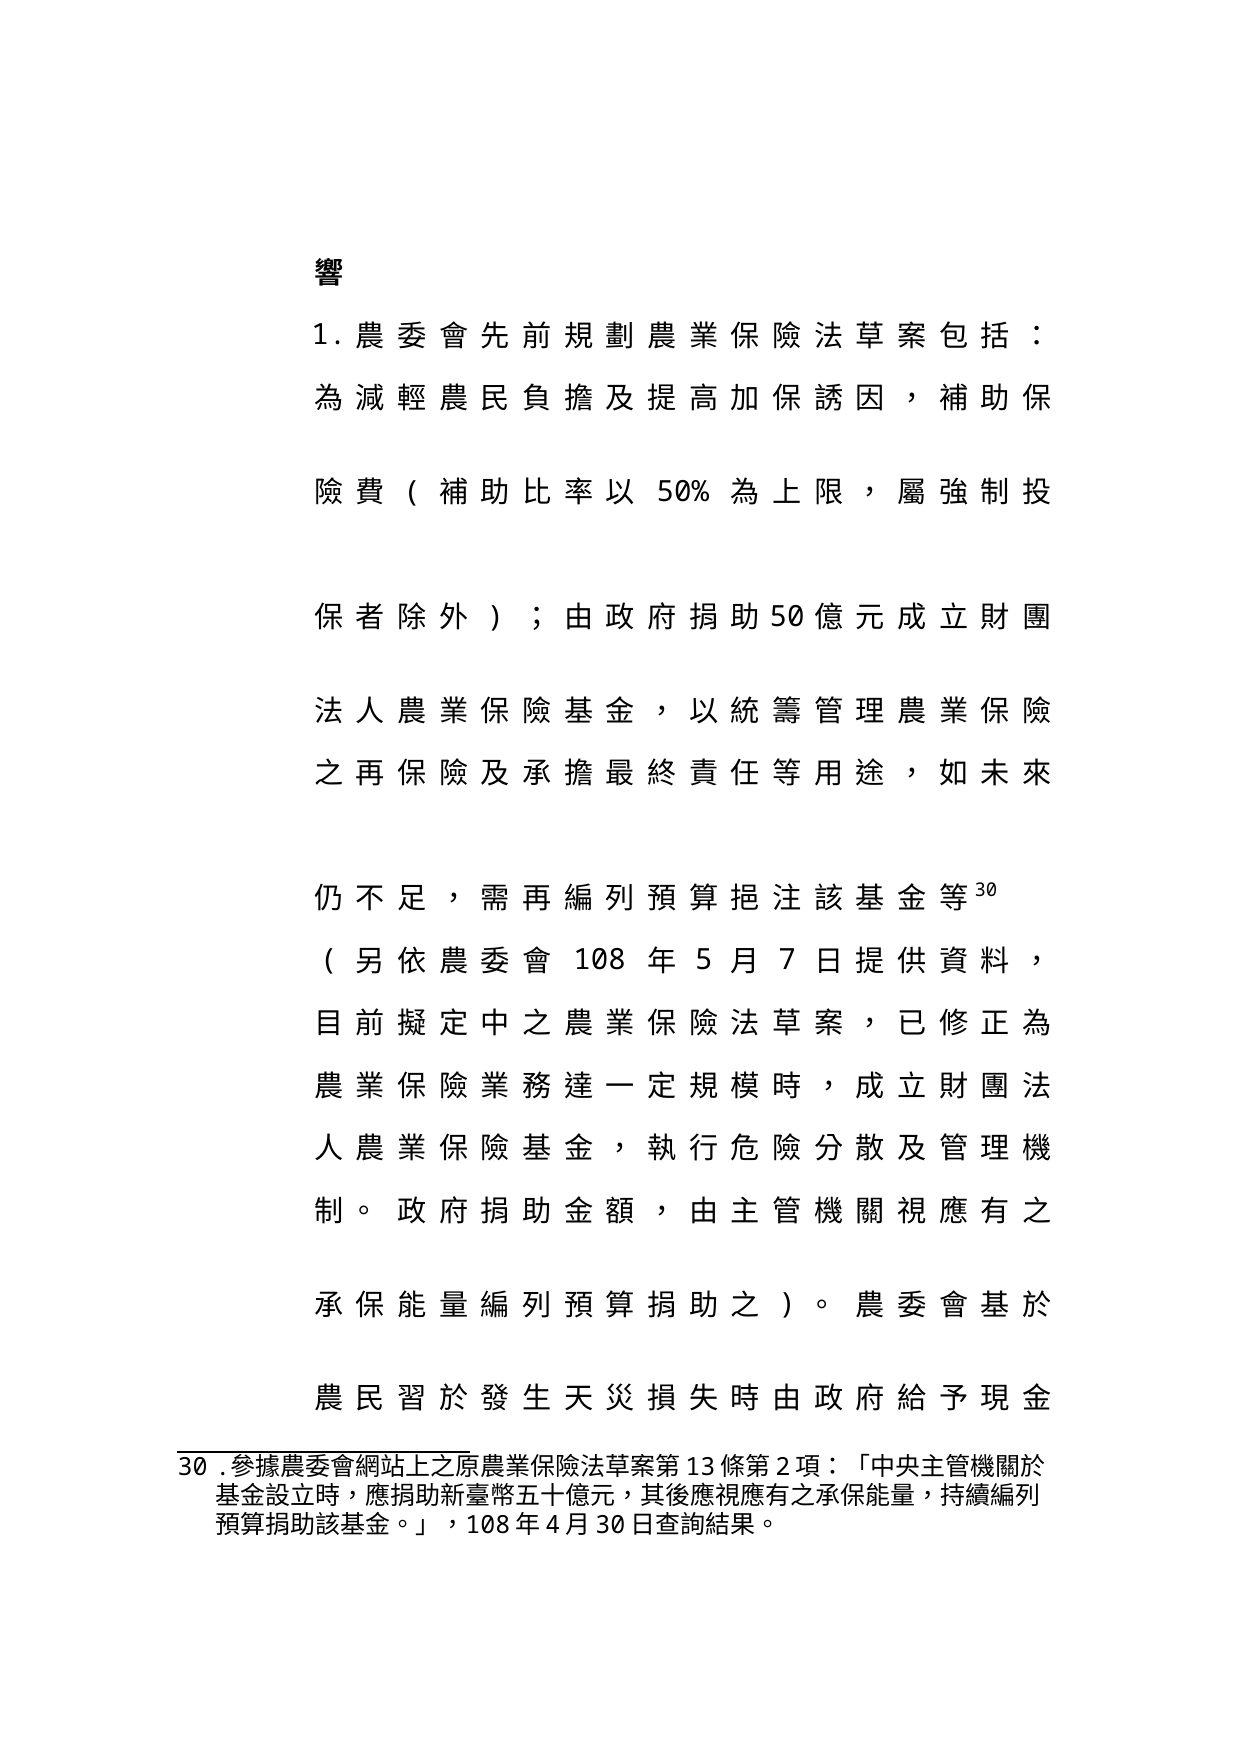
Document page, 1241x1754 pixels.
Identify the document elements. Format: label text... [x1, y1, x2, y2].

text 響 [242, 229, 1058, 292]
text .參據農委會網站上之原農業保險法草案第13條第2項：「中央主管機關於基金設立時，應捐助新臺幣五十億元，其後應視應有之承保能量，持續編列預算捐助該基金。」，108年4月30日查詢結果。 [177, 1452, 1063, 1539]
text 1.農委會先前規劃農業保險法草案包括：為減輕農民負擔及提高加保誘因，補助保險費(補助比率以50%為上限，屬強制投保者除外)；由政府捐助50億元成立財團法人農業保險基金，以統籌管理農業保險之再保險及承擔最終責任等用途，如未來仍不足，需再編列預算挹注該基金等(另依農委會108年5月7日提供資料，目前擬定中之農業保險法草案，已修正為農業保險業務達一定規模時，成立財團法人農業保險基金，執行危險分散及管理機制。政府捐助金額，由主管機關視應有之承保能量編列預算捐助之)。農委會基於農民習於發生天災損失時由政府給予現金 [271, 292, 1058, 1417]
